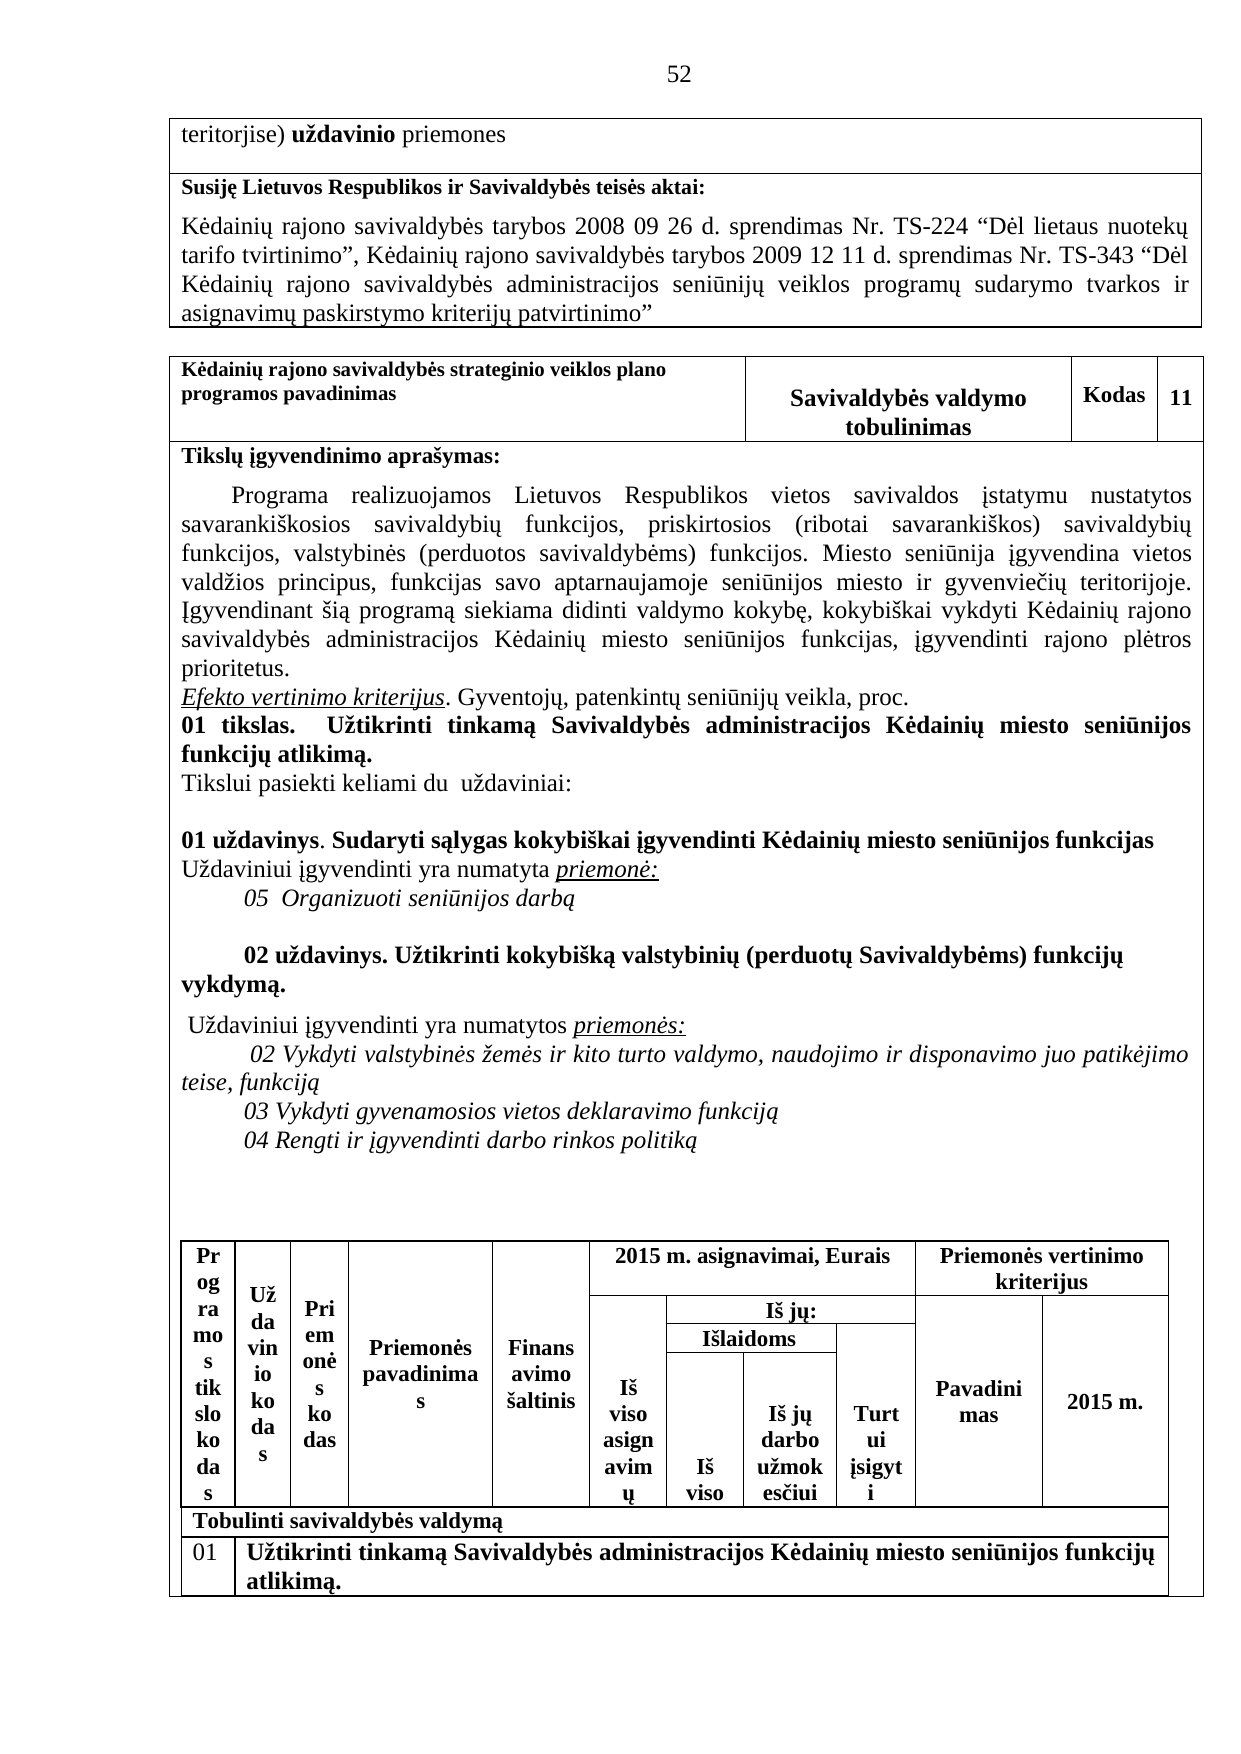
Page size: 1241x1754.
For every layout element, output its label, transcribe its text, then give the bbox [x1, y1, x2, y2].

table_cell Susiję Lietuvos Respublikos ir Savivaldybės teisės aktai: Kėdainių rajono savivaldybės tarybos 2008 09 26 d. sprendimas Nr. TS-224 “Dėl lietaus nuotekų tarifo tvirtinimo”, Kėdainių rajono savivaldybės tarybos 2009 12 11 d. sprendimas Nr. TS-343 “Dėl Kėdainių rajono savivaldybės administracijos seniūnijų veiklos programų sudarymo tvarkos ir asignavimų paskirstymo kriterijų patvirtinimo” [170, 174, 1201, 326]
table_cell Iš jų darbo užmokesčiui [744, 1353, 836, 1506]
table_header 11 [1158, 357, 1203, 441]
table_cell [1169, 1295, 1174, 1323]
table_header Kėdainių rajono savivaldybės strateginio veiklos plano programos pavadinimas [170, 357, 745, 441]
table_header Priemonės pavadinimas [349, 1242, 492, 1506]
table_cell Iš viso [667, 1353, 743, 1506]
table_header Kodas [1072, 357, 1157, 441]
table_cell Iš viso asignavimų [590, 1296, 666, 1506]
table_cell [1169, 1536, 1174, 1595]
table_cell Turtui įsigyti [837, 1324, 915, 1506]
table_cell Užtikrinti tinkamą Savivaldybės administracijos Kėdainių miesto seniūnijos funkcijų atlikimą. [236, 1538, 1168, 1595]
table_cell [1169, 1352, 1174, 1389]
table_cell Išlaidoms [667, 1324, 836, 1352]
table_cell [1169, 1323, 1174, 1352]
table_cell teritorjise) uždavinio priemones [170, 119, 1201, 173]
table_cell Tikslų įgyvendinimo aprašymas: Programa realizuojamos Lietuvos Respublikos vietos savivaldos įstatymu nustatytos savarankiškosios savivaldybių funkcijos, priskirtosios (ribotai savarankiškos) savivaldybių funkcijos, valstybinės (perduotos savivaldybėms) funkcijos. Miesto seniūnija įgyvendina vietos valdžios principus, funkcijas savo aptarnaujamoje seniūnijos miesto ir gyvenviečių teritorijoje. Įgyvendinant šią programą siekiama didinti valdymo kokybę, kokybiškai vykdyti Kėdainių rajono savivaldybės administracijos Kėdainių miesto seniūnijos funkcijas, įgyvendinti rajono plėtros prioritetus. Efekto vertinimo kriterijus. Gyventojų, patenkintų seniūnijų veikla, proc. 01 tikslas. Užtikrinti tinkamą Savivaldybės administracijos Kėdainių miesto seniūnijos funkcijų atlikimą. Tikslui pasiekti keliami du uždaviniai: 01 uždavinys. Sudaryti sąlygas kokybiškai įgyvendinti Kėdainių miesto seniūnijos funkcijas Uždaviniui įgyvendinti yra numatyta priemonė: 05 Organizuoti seniūnijos darbą 02 uždavinys. Užtikrinti kokybišką valstybinių (perduotų Savivaldybėms) funkcijų vykdymą. Uždaviniui įgyvendinti yra numatytos priemonės: 02 Vykdyti valstybinės žemės ir kito turto valdymo, naudojimo ir disponavimo juo patikėjimo teise, funkciją 03 Vykdyti gyvenamosios vietos deklaravimo funkciją 04 Rengti ir įgyvendinti darbo rinkos politiką [170, 442, 1203, 1596]
table_cell Iš jų: [667, 1296, 915, 1323]
table_header Programos tikslo kodas [182, 1242, 234, 1506]
table_header 2015 m. asignavimai, Eurais [590, 1242, 915, 1295]
table_cell [1169, 1389, 1174, 1506]
table_cell 2015 m. [1043, 1296, 1168, 1506]
table_header Priemonės vertinimo kriterijus [916, 1242, 1168, 1295]
table_header [1169, 1240, 1174, 1295]
table_cell Tobulinti savivaldybės valdymą [182, 1508, 1168, 1536]
table_header Priemonės kodas [291, 1242, 348, 1506]
table_cell 01 [182, 1538, 234, 1595]
table_cell Pavadinimas [916, 1296, 1042, 1506]
table_header Finansavimo šaltinis [493, 1242, 589, 1506]
table_header Uždavinio kodas [236, 1242, 290, 1506]
table_cell [1169, 1506, 1174, 1536]
table_header Savivaldybės valdymo tobulinimas [746, 357, 1071, 441]
